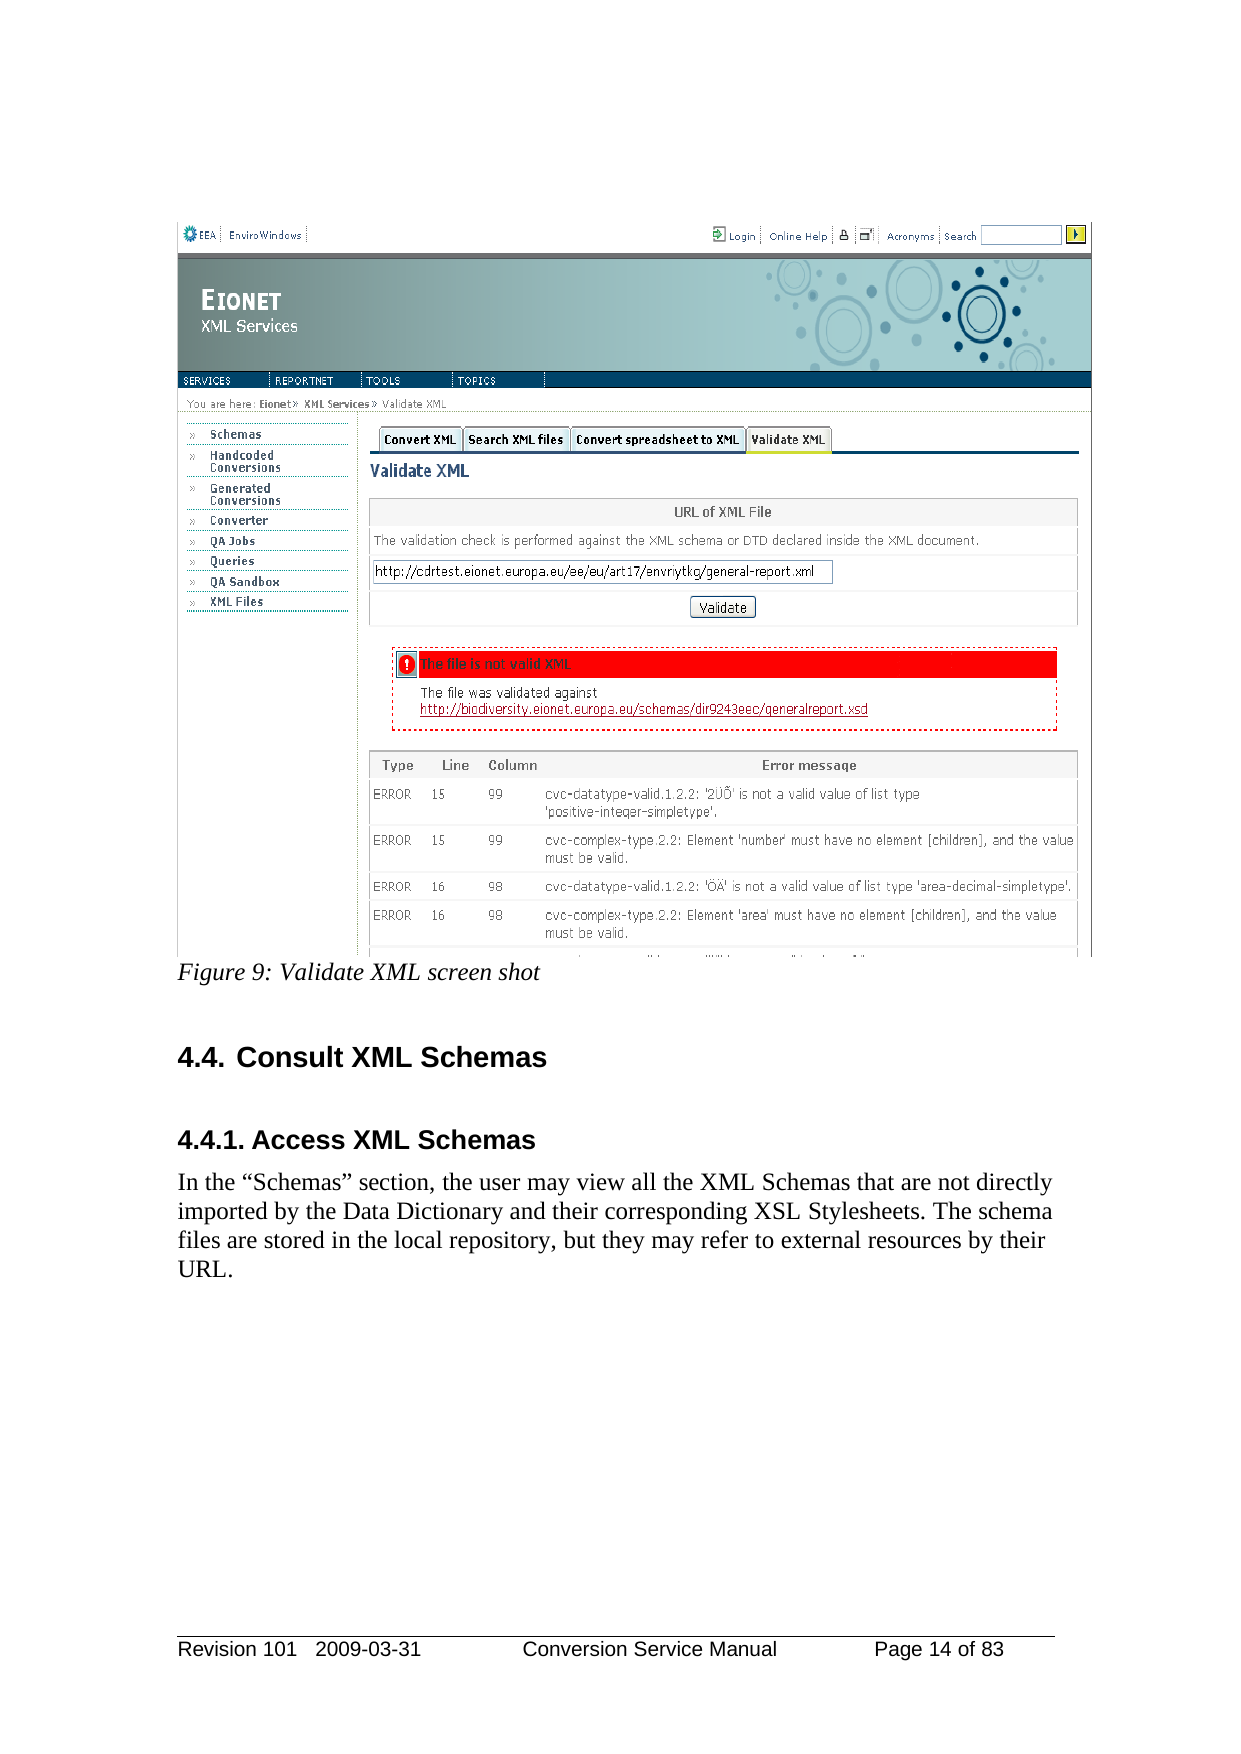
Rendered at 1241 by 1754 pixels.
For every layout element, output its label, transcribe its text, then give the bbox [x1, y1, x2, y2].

subtitle Consult XML Schemas [177, 1040, 1092, 1074]
text In the “Schemas” section, the user may view all the XML Schemas that are not directly imported by the Data Dictionary and their corresponding XSL Stylesheets. The schema files are stored in the local repository, but they may refer to external resources by their URL. [177, 1167, 1092, 1283]
text Figure 9: Validate XML screen shot [177, 957, 1092, 986]
subtitle Access XML Schemas [177, 1123, 1092, 1154]
